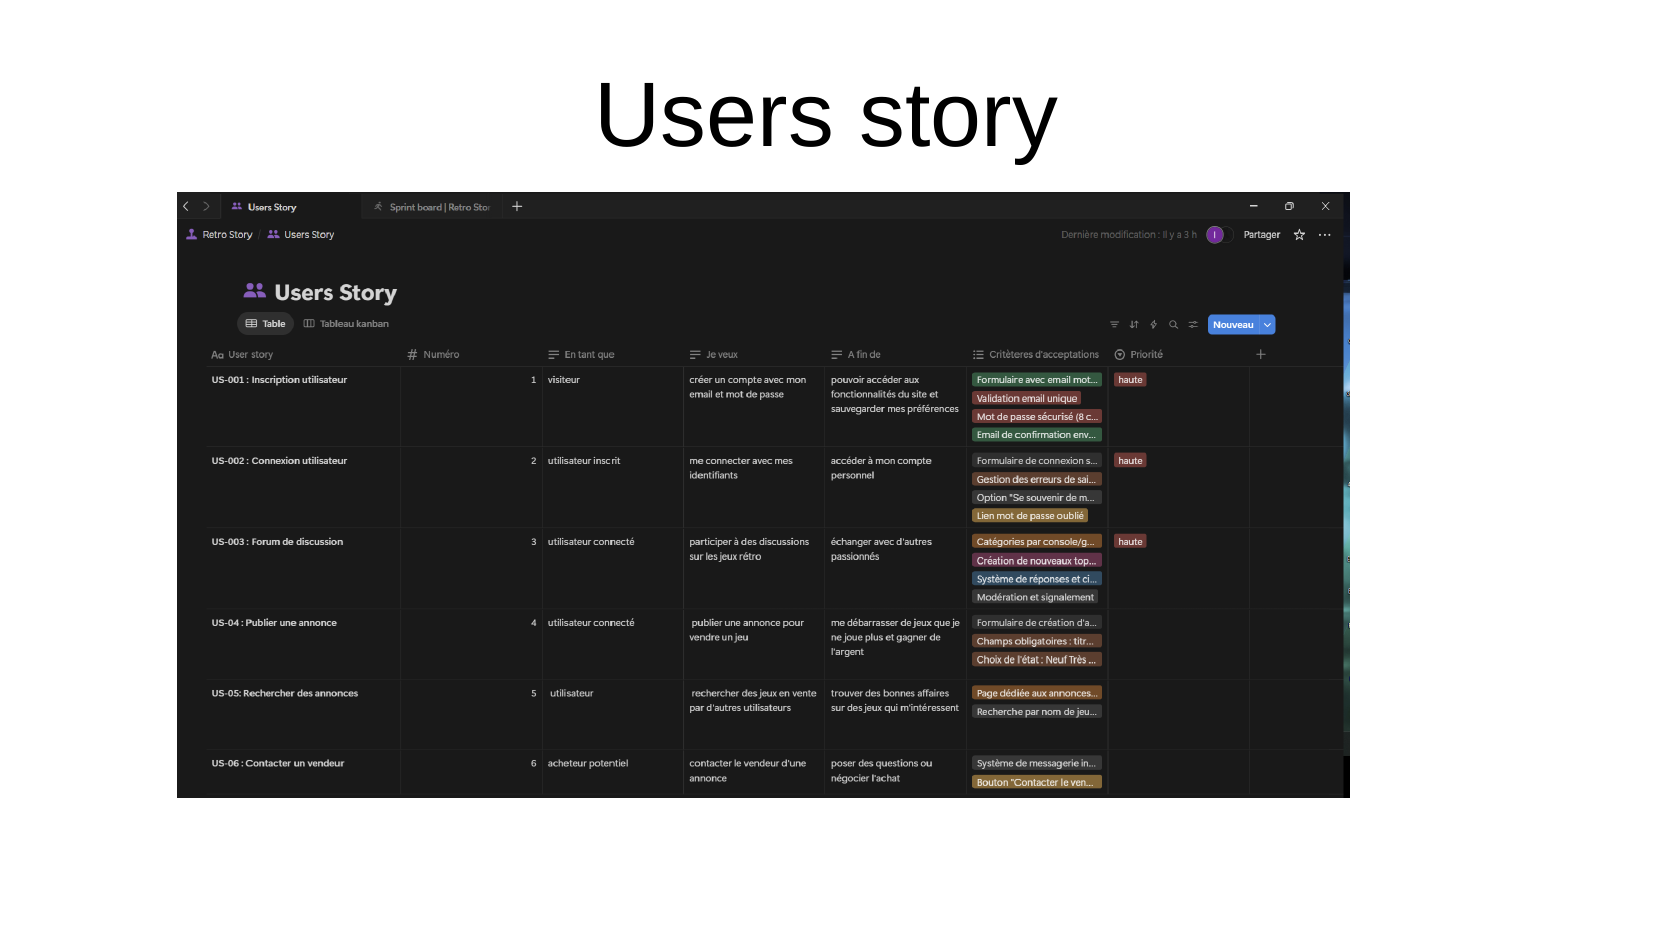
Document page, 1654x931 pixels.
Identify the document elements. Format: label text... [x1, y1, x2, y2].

picture [177, 192, 1350, 798]
title Users story [82, 37, 1571, 193]
